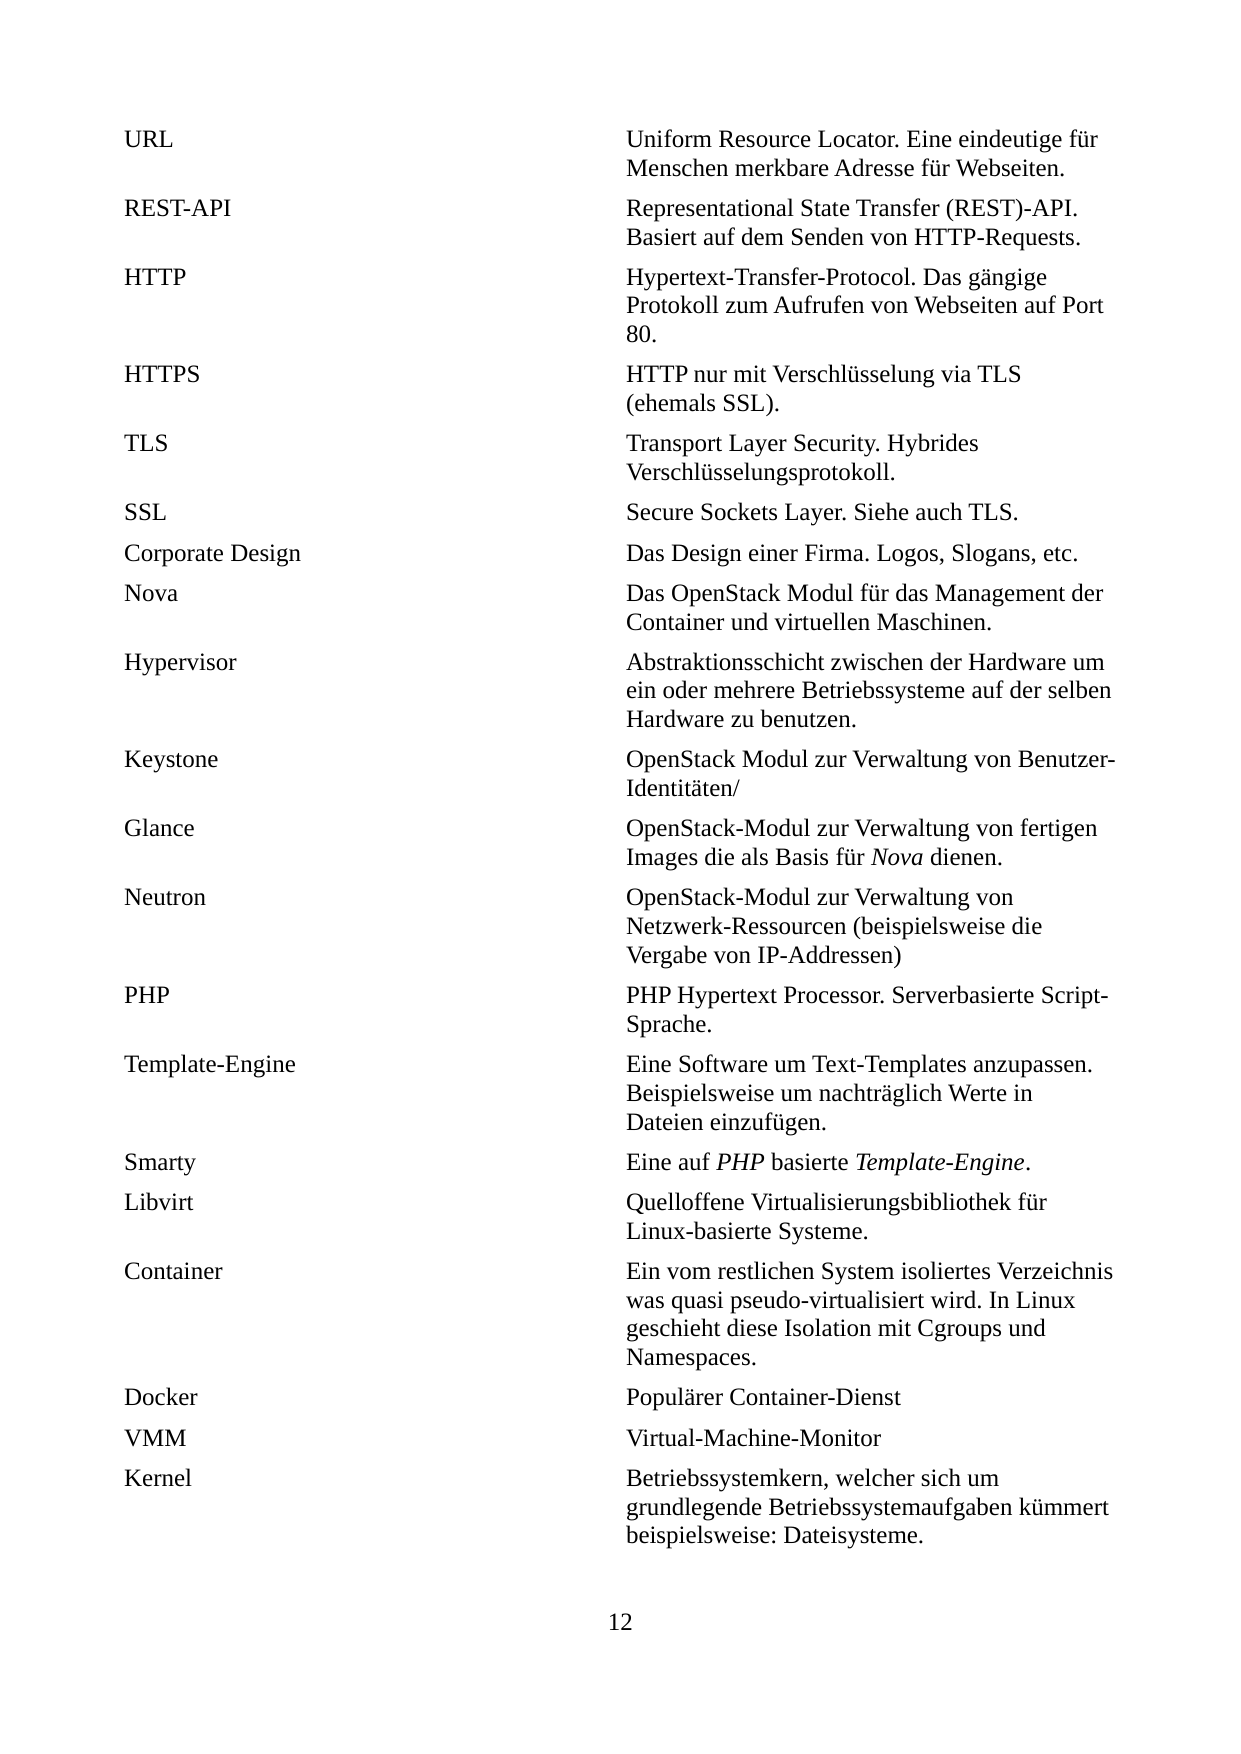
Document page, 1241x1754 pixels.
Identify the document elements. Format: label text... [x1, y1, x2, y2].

table_cell Template-Engine [118, 1043, 620, 1141]
table_cell HTTPS [118, 354, 620, 423]
table_cell Eine auf PHP basierte Template-Engine. [620, 1141, 1122, 1181]
table_cell Corporate Design [118, 532, 620, 572]
table_cell Neutron [118, 877, 620, 974]
table_cell HTTP [118, 256, 620, 354]
table_cell Container [118, 1250, 620, 1377]
table_cell OpenStack Modul zur Verwaltung von Benutzer-Identitäten/ [620, 739, 1122, 808]
table_cell SSL [118, 492, 620, 532]
table_cell Libvirt [118, 1181, 620, 1250]
table_cell Docker [118, 1377, 620, 1417]
table_cell TLS [118, 423, 620, 492]
table_cell Betriebssystemkern, welcher sich um grundlegende Betriebssystemaufgaben kümmert beispielsweise: Dateisysteme. [620, 1457, 1122, 1555]
table_cell OpenStack-Modul zur Verwaltung von fertigen Images die als Basis für Nova dienen. [620, 808, 1122, 877]
table_cell Ein vom restlichen System isoliertes Verzeichnis was quasi pseudo-virtualisiert wird. In Linux geschieht diese Isolation mit Cgroups und Namespaces. [620, 1250, 1122, 1377]
table_cell Eine Software um Text-Templates anzupassen. Beispielsweise um nachträglich Werte in Dateien einzufügen. [620, 1043, 1122, 1141]
table_cell PHP [118, 974, 620, 1043]
table_cell Virtual-Machine-Monitor [620, 1417, 1122, 1457]
table_cell Hypervisor [118, 641, 620, 739]
table_cell Kernel [118, 1457, 620, 1555]
table_cell VMM [118, 1417, 620, 1457]
table_cell Populärer Container-Dienst [620, 1377, 1122, 1417]
table_cell Hypertext-Transfer-Protocol. Das gängige Protokoll zum Aufrufen von Webseiten auf Port 80. [620, 256, 1122, 354]
table_cell Glance [118, 808, 620, 877]
table_cell Keystone [118, 739, 620, 808]
table_cell OpenStack-Modul zur Verwaltung von Netzwerk-Ressourcen (beispielsweise die Vergabe von IP-Addressen) [620, 877, 1122, 974]
table_cell URL [118, 118, 620, 187]
table_cell Nova [118, 572, 620, 641]
table_cell REST-API [118, 187, 620, 256]
table_cell HTTP nur mit Verschlüsselung via TLS (ehemals SSL). [620, 354, 1122, 423]
table_cell Das OpenStack Modul für das Management der Container und virtuellen Maschinen. [620, 572, 1122, 641]
table_cell Transport Layer Security. Hybrides Verschlüsselungsprotokoll. [620, 423, 1122, 492]
table_cell Smarty [118, 1141, 620, 1181]
table_cell Uniform Resource Locator. Eine eindeutige für Menschen merkbare Adresse für Webseiten. [620, 118, 1122, 187]
table_cell Representational State Transfer (REST)-API. Basiert auf dem Senden von HTTP-Requests. [620, 187, 1122, 256]
table_cell PHP Hypertext Processor. Serverbasierte Script-Sprache. [620, 974, 1122, 1043]
table_cell Abstraktionsschicht zwischen der Hardware um ein oder mehrere Betriebssysteme auf der selben Hardware zu benutzen. [620, 641, 1122, 739]
table_cell Secure Sockets Layer. Siehe auch TLS. [620, 492, 1122, 532]
table_cell Das Design einer Firma. Logos, Slogans, etc. [620, 532, 1122, 572]
table_cell Quelloffene Virtualisierungsbibliothek für Linux-basierte Systeme. [620, 1181, 1122, 1250]
